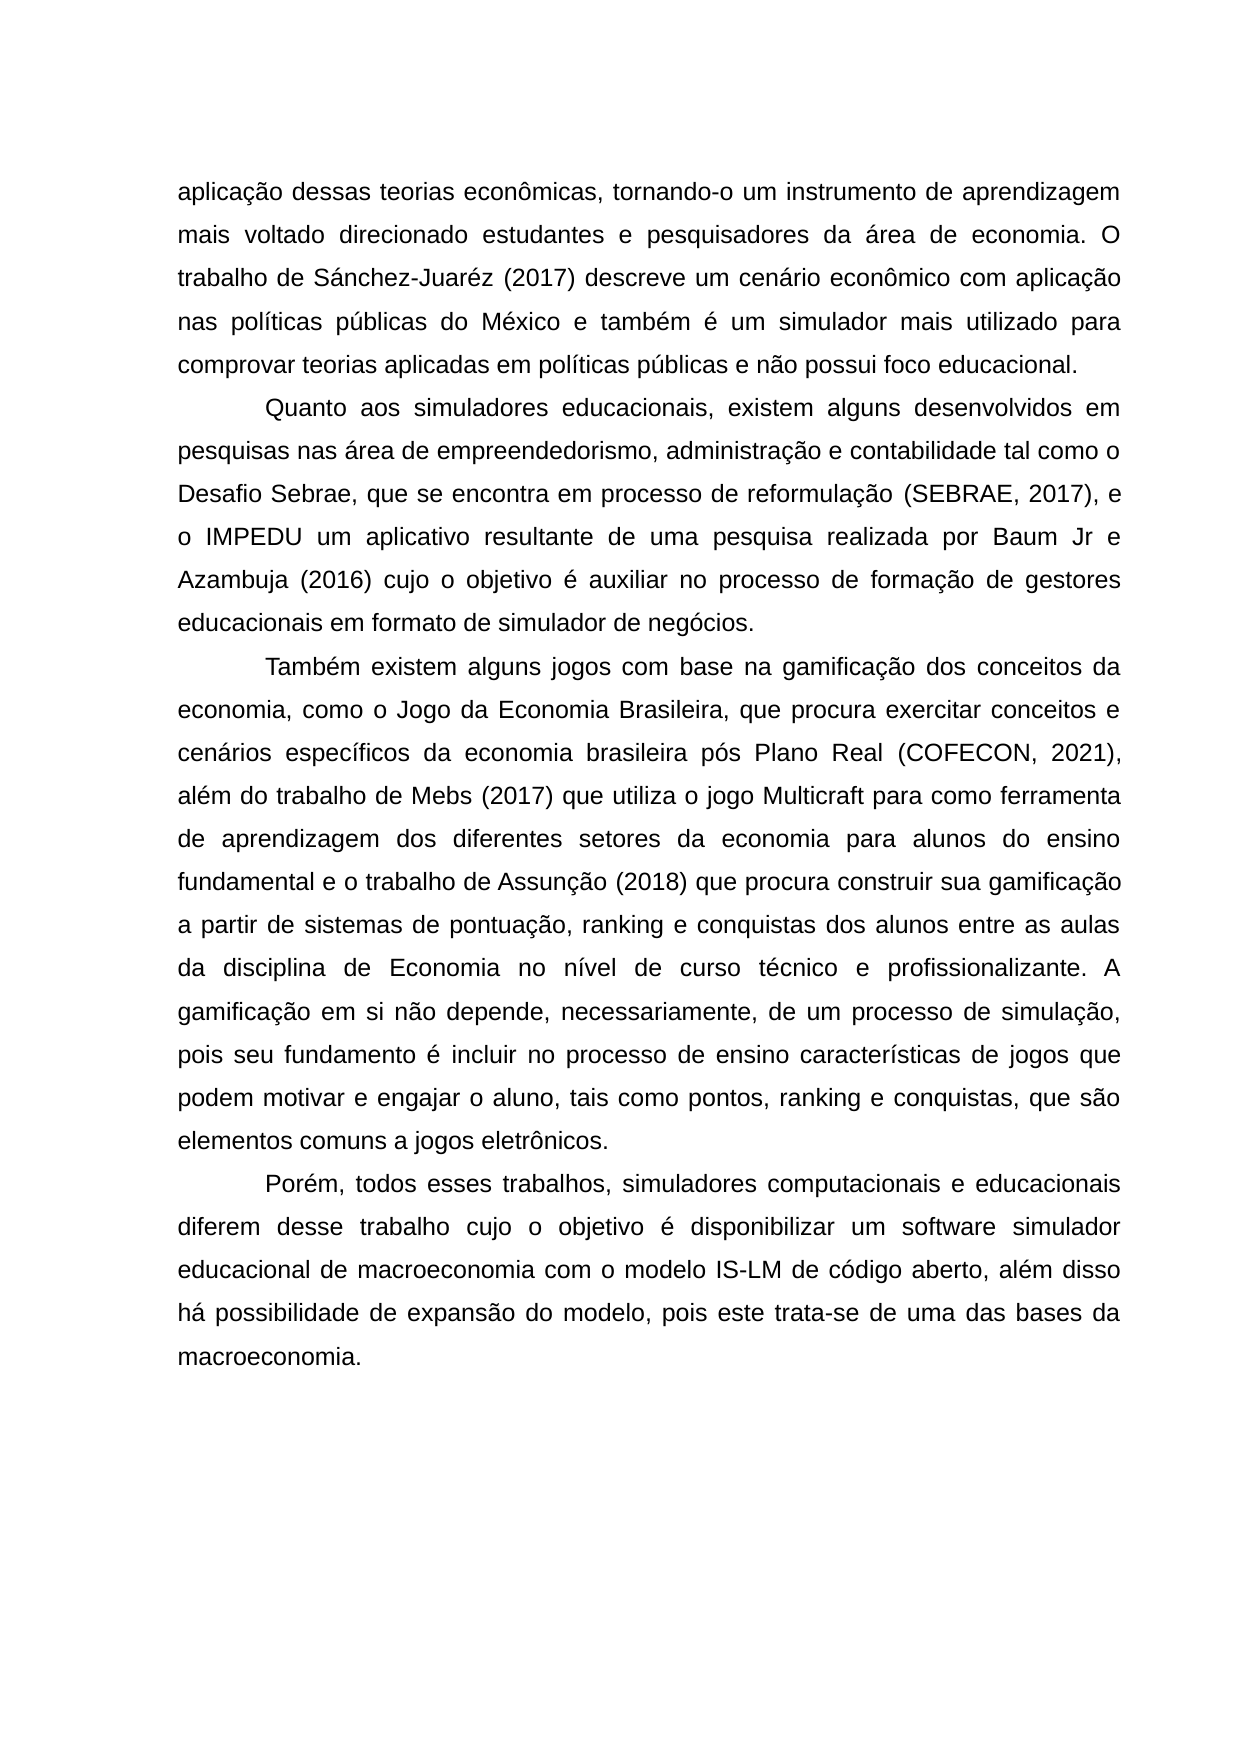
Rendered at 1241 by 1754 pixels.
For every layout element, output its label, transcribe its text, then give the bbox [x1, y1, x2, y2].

text Também existem alguns jogos com base na gamificação dos conceitos da economia, como o Jogo da Economia Brasileira, que procura exercitar conceitos e cenários específicos da economia brasileira pós Plano Real (COFECON, 2021), além do trabalho de Mebs (2017) que utiliza o jogo Multicraft para como ferramenta de aprendizagem dos diferentes setores da economia para alunos do ensino fundamental e o trabalho de Assunção (2018) que procura construir sua gamificação a partir de sistemas de pontuação, ranking e conquistas dos alunos entre as aulas da disciplina de Economia no nível de curso técnico e profissionalizante. A gamificação em si não depende, necessariamente, de um processo de simulação, pois seu fundamento é incluir no processo de ensino características de jogos que podem motivar e engajar o aluno, tais como pontos, ranking e conquistas, que são elementos comuns a jogos eletrônicos. [177, 652, 1122, 1155]
text Quanto aos simuladores educacionais, existem alguns desenvolvidos em pesquisas nas área de empreendedorismo, administração e contabilidade tal como o Desafio Sebrae, que se encontra em processo de reformulação (SEBRAE, 2017), e o IMPEDU um aplicativo resultante de uma pesquisa realizada por Baum Jr e Azambuja (2016) cujo o objetivo é auxiliar no processo de formação de gestores educacionais em formato de simulador de negócios. [177, 393, 1122, 637]
text aplicação dessas teorias econômicas, tornando-o um instrumento de aprendizagem mais voltado direcionado estudantes e pesquisadores da área de economia. O trabalho de Sánchez-Juaréz (2017) descreve um cenário econômico com aplicação nas políticas públicas do México e também é um simulador mais utilizado para comprovar teorias aplicadas em políticas públicas e não possui foco educacional. [177, 177, 1122, 378]
text Porém, todos esses trabalhos, simuladores computacionais e educacionais diferem desse trabalho cujo o objetivo é disponibilizar um software simulador educacional de macroeconomia com o modelo IS-LM de código aberto, além disso há possibilidade de expansão do modelo, pois este trata-se de uma das bases da macroeconomia. [177, 1169, 1122, 1370]
